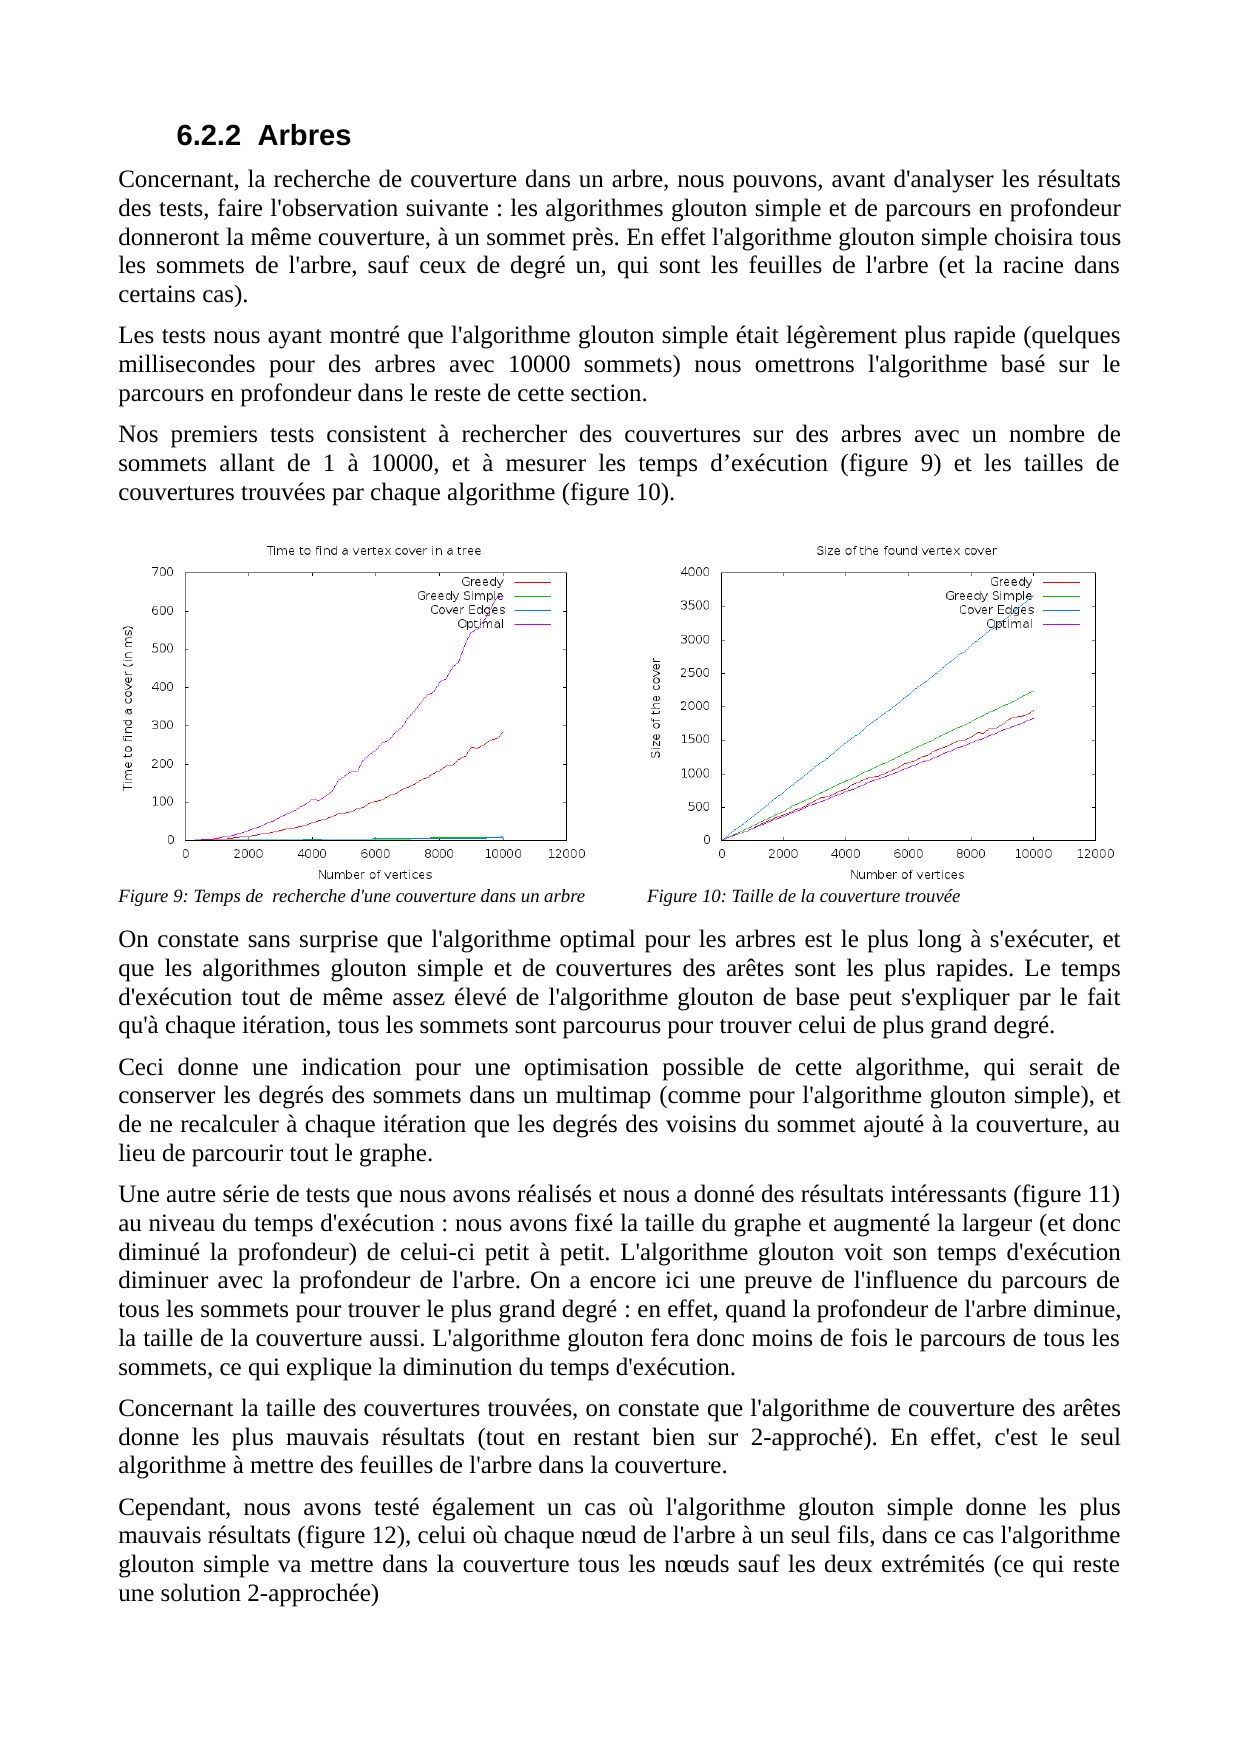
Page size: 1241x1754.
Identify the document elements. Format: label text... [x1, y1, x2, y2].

text Concernant la taille des couvertures trouvées, on constate que l'algorithme de couverture des arêtes donne les plus mauvais résultats (tout en restant bien sur 2-approché). En effet, c'est le seul algorithme à mettre des feuilles de l'arbre dans la couverture. [118, 1393, 1122, 1479]
text Concernant, la recherche de couverture dans un arbre, nous pouvons, avant d'analyser les résultats des tests, faire l'observation suivante : les algorithmes glouton simple et de parcours en profondeur donneront la même couverture, à un sommet près. En effet l'algorithme glouton simple choisira tous les sommets de l'arbre, sauf ceux de degré un, qui sont les feuilles de l'arbre (et la racine dans certains cas). [118, 164, 1122, 308]
text Figure 10: Taille de la couverture trouvée [647, 885, 1119, 906]
text Nos premiers tests consistent à rechercher des couvertures sur des arbres avec un nombre de sommets allant de 1 à 10000, et à mesurer les temps d’exécution (figure 9) et les tailles de couvertures trouvées par chaque algorithme (figure 10). [118, 419, 1122, 505]
picture [647, 530, 1120, 885]
text Une autre série de tests que nous avons réalisés et nous a donné des résultats intéressants (figure 11) au niveau du temps d'exécution : nous avons fixé la taille du graphe et augmenté la largeur (et donc diminué la profondeur) de celui-ci petit à petit. L'algorithme glouton voit son temps d'exécution diminuer avec la profondeur de l'arbre. On a encore ici une preuve de l'influence du parcours de tous les sommets pour trouver le plus grand degré : en effet, quand la profondeur de l'arbre diminue, la taille de la couverture aussi. L'algorithme glouton fera donc moins de fois le parcours de tous les sommets, ce qui explique la diminution du temps d'exécution. [118, 1179, 1122, 1381]
text Figure 9: Temps de recherche d'une couverture dans un arbre [118, 885, 591, 906]
picture [118, 530, 591, 885]
text Les tests nous ayant montré que l'algorithme glouton simple était légèrement plus rapide (quelques millisecondes pour des arbres avec 10000 sommets) nous omettrons l'algorithme basé sur le parcours en profondeur dans le reste de cette section. [118, 320, 1122, 407]
subtitle Arbres [168, 118, 1122, 152]
text Cependant, nous avons testé également un cas où l'algorithme glouton simple donne les plus mauvais résultats (figure 12), celui où chaque nœud de l'arbre à un seul fils, dans ce cas l'algorithme glouton simple va mettre dans la couverture tous les nœuds sauf les deux extrémités (ce qui reste une solution 2-approchée) [118, 1492, 1122, 1607]
text On constate sans surprise que l'algorithme optimal pour les arbres est le plus long à s'exécuter, et que les algorithmes glouton simple et de couvertures des arêtes sont les plus rapides. Le temps d'exécution tout de même assez élevé de l'algorithme glouton de base peut s'expliquer par le fait qu'à chaque itération, tous les sommets sont parcourus pour trouver celui de plus grand degré. [118, 924, 1122, 1039]
text Ceci donne une indication pour une optimisation possible de cette algorithme, qui serait de conserver les degrés des sommets dans un multimap (comme pour l'algorithme glouton simple), et de ne recalculer à chaque itération que les degrés des voisins du sommet ajouté à la couverture, au lieu de parcourir tout le graphe. [118, 1052, 1122, 1167]
